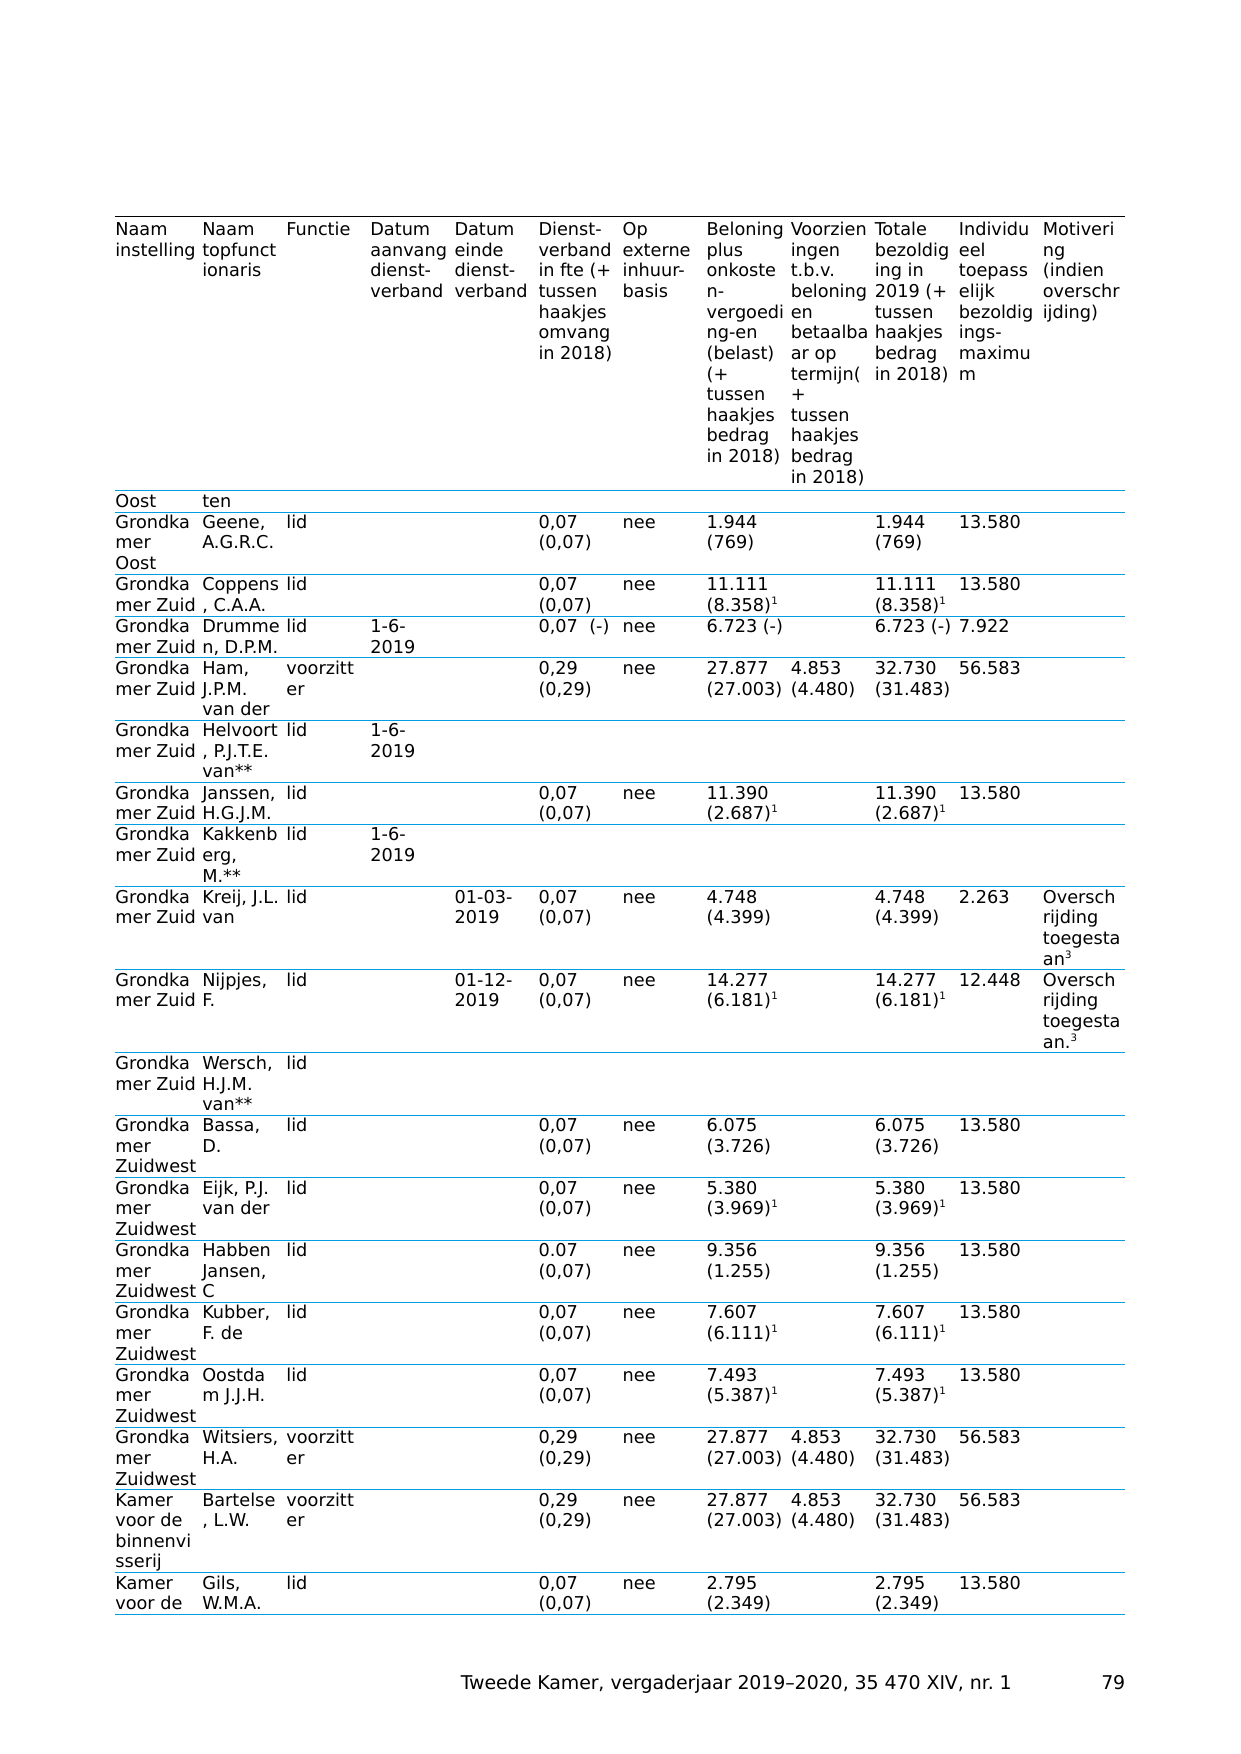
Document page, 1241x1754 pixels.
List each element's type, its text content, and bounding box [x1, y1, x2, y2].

table_cell 13.580 [956, 1365, 1040, 1427]
table_cell Eijk, P.J. van der [199, 1178, 283, 1239]
table_cell [1040, 1053, 1125, 1115]
table_cell nee [620, 1178, 703, 1239]
table_cell lid [283, 1303, 367, 1364]
table_cell Functie [283, 217, 367, 490]
table_cell [451, 575, 535, 616]
table_cell [367, 513, 451, 574]
table_cell 01-12-2019 [451, 970, 535, 1052]
table_cell [451, 1178, 535, 1239]
table_cell lid [283, 1573, 367, 1614]
table_cell 0,29 (0,29) [535, 1428, 619, 1489]
table_cell lid [283, 721, 367, 782]
table_cell Witsiers, H.A. [199, 1428, 283, 1489]
table_cell Grondkamer Zuid [115, 783, 199, 824]
table_cell lid [283, 970, 367, 1052]
table_cell [367, 1178, 451, 1239]
table_cell Grondkamer Oost [115, 513, 199, 574]
table_cell 1-6-2019 [367, 825, 451, 886]
table_cell 7.607 (6.111)1 [704, 1303, 788, 1364]
table_cell [704, 721, 788, 782]
table_cell 13.580 [956, 1178, 1040, 1239]
table_cell Nijpjes, F. [199, 970, 283, 1052]
table_cell [1040, 658, 1125, 720]
table_cell [367, 575, 451, 616]
table_cell [367, 1490, 451, 1572]
table_cell [367, 1241, 451, 1302]
table_cell Grondkamer Zuid [115, 721, 199, 782]
table_cell nee [620, 970, 703, 1052]
table_cell 11.390 (2.687)1 [704, 783, 788, 824]
table_cell Dienst­verband in fte (+ tussen haakjes omvang in 2018) [535, 217, 619, 490]
table_cell Grondkamer Zuidwest [115, 1178, 199, 1239]
table_cell nee [620, 783, 703, 824]
table_cell Geene, A.G.R.C. [199, 513, 283, 574]
table_cell Motivering (indien overschrijding) [1040, 217, 1125, 490]
table_cell [956, 491, 1040, 511]
table_cell [535, 825, 619, 886]
table_cell [788, 1178, 872, 1239]
table_cell 2.795 (2.349) [704, 1573, 788, 1614]
table_header Bezoldiging van topfunctionarissen [115, 191, 1125, 216]
table_cell [1040, 1116, 1125, 1177]
table_cell 0,07 (0,07) [535, 887, 619, 969]
table_cell 4.748 (4.399) [872, 887, 956, 969]
table_cell [788, 887, 872, 969]
table_cell [788, 1116, 872, 1177]
table_cell 14.277 (6.181)1 [704, 970, 788, 1052]
table_cell 5.380 (3.969)1 [872, 1178, 956, 1239]
table_cell [451, 1490, 535, 1572]
table_cell Grondkamer Zuid [115, 1053, 199, 1115]
table_cell 13.580 [956, 783, 1040, 824]
table_cell [788, 1241, 872, 1302]
table_cell [788, 1365, 872, 1427]
table_cell Bassa, D. [199, 1116, 283, 1177]
table_cell 13.580 [956, 1573, 1040, 1614]
table_cell lid [283, 887, 367, 969]
table_cell 7.493 (5.387)1 [704, 1365, 788, 1427]
table_cell lid [283, 575, 367, 616]
table_cell Voorzieningen t.b.v. beloningen betaalbaar op termijn(+ tussen haakjes bedrag in 2018) [788, 217, 872, 490]
table_cell 56.583 [956, 658, 1040, 720]
table_cell [956, 825, 1040, 886]
table_cell Individueel toepasselijk bezoldigings-maximum [956, 217, 1040, 490]
table_cell 1-6-2019 [367, 721, 451, 782]
table_cell 7.493 (5.387)1 [872, 1365, 956, 1427]
table_cell [367, 1428, 451, 1489]
table_cell Kakkenberg, M.** [199, 825, 283, 886]
table_cell Grondkamer Zuidwest [115, 1428, 199, 1489]
table_cell Grondkamer Zuid [115, 617, 199, 657]
table_cell [451, 1428, 535, 1489]
table_cell voorzitter [283, 658, 367, 720]
table_cell Overschrijding toegestaan.3 [1040, 970, 1125, 1052]
table_cell [367, 1573, 451, 1614]
table_cell 0,07 (0,07) [535, 1116, 619, 1177]
table_cell [620, 825, 703, 886]
table_cell 6.075 (3.726) [704, 1116, 788, 1177]
table_cell [367, 1053, 451, 1115]
table_cell [1040, 491, 1125, 511]
table_cell Grondkamer Zuid [115, 575, 199, 616]
table_cell 11.111 (8.358)1 [872, 575, 956, 616]
table_cell 32.730 (31.483) [872, 1428, 956, 1489]
table_cell 1.944 (769) [872, 513, 956, 574]
table_cell [451, 721, 535, 782]
table_cell [451, 491, 535, 511]
table_cell [704, 491, 788, 511]
table_cell 0,29 (0,29) [535, 658, 619, 720]
table_cell 14.277 (6.181)1 [872, 970, 956, 1052]
table_cell lid [283, 513, 367, 574]
table_cell nee [620, 1573, 703, 1614]
table_cell Kamer voor de [115, 1573, 199, 1614]
table_cell 0,07 (0,07) [535, 1178, 619, 1239]
table_cell [451, 783, 535, 824]
table_cell Janssen, H.G.J.M. [199, 783, 283, 824]
table_cell 0,07 (0,07) [535, 783, 619, 824]
table_cell 01-03-2019 [451, 887, 535, 969]
table_cell [788, 970, 872, 1052]
table_cell [451, 1116, 535, 1177]
table_cell [1040, 513, 1125, 574]
table_cell [788, 513, 872, 574]
table_cell 56.583 [956, 1428, 1040, 1489]
table_cell Grondkamer Zuid [115, 970, 199, 1052]
table_cell [367, 1303, 451, 1364]
table_cell 2.263 [956, 887, 1040, 969]
table_cell [451, 658, 535, 720]
table_cell lid [283, 1365, 367, 1427]
table_cell lid [283, 825, 367, 886]
table_cell lid [283, 1116, 367, 1177]
table_cell nee [620, 887, 703, 969]
table_cell lid [283, 1241, 367, 1302]
table_cell nee [620, 1365, 703, 1427]
table_cell [788, 617, 872, 657]
table_cell 0,07 (0,07) [535, 970, 619, 1052]
table_cell [1040, 575, 1125, 616]
table_cell voorzitter [283, 1490, 367, 1572]
table_cell [367, 887, 451, 969]
table_cell [1040, 1365, 1125, 1427]
table_cell [367, 783, 451, 824]
table_cell [451, 1365, 535, 1427]
table_cell 12.448 [956, 970, 1040, 1052]
table_cell [451, 1573, 535, 1614]
table_cell [620, 491, 703, 511]
table_cell [788, 1053, 872, 1115]
table_cell Grondkamer Zuid [115, 825, 199, 886]
table_cell Grondkamer Zuidwest [115, 1241, 199, 1302]
table_cell nee [620, 617, 703, 657]
table_cell 9.356 (1.255) [704, 1241, 788, 1302]
table_cell 56.583 [956, 1490, 1040, 1572]
table_cell Kreij, J.L. van [199, 887, 283, 969]
table_cell 0,07 (0,07) [535, 1573, 619, 1614]
table_cell [535, 721, 619, 782]
table_cell 32.730 (31.483) [872, 658, 956, 720]
table_cell [704, 825, 788, 886]
table_cell [872, 825, 956, 886]
table_cell 5.380 (3.969)1 [704, 1178, 788, 1239]
table_cell nee [620, 1428, 703, 1489]
table_cell Ham, J.P.M. van der [199, 658, 283, 720]
table_cell nee [620, 1303, 703, 1364]
table_cell lid [283, 1053, 367, 1115]
table_cell [1040, 1490, 1125, 1572]
table_cell [704, 1053, 788, 1115]
table_cell [872, 721, 956, 782]
table_cell [788, 1573, 872, 1614]
table_cell 9.356 (1.255) [872, 1241, 956, 1302]
table_cell Grondkamer Zuidwest [115, 1365, 199, 1427]
table_cell nee [620, 1241, 703, 1302]
table_cell [1040, 1573, 1125, 1614]
table_cell [788, 1303, 872, 1364]
table_cell [451, 825, 535, 886]
table_cell [451, 1053, 535, 1115]
table_cell nee [620, 658, 703, 720]
table_cell [367, 1116, 451, 1177]
table_cell [956, 1053, 1040, 1115]
table_cell 4.853 (4.480) [788, 1490, 872, 1572]
table_cell nee [620, 1116, 703, 1177]
table_cell 11.390 (2.687)1 [872, 783, 956, 824]
table_cell [788, 721, 872, 782]
table_cell 0,07 (0,07) [535, 1303, 619, 1364]
table_cell 7.607 (6.111)1 [872, 1303, 956, 1364]
table_cell Kamer voor de binnenvisserij [115, 1490, 199, 1572]
table_cell 11.111 (8.358)1 [704, 575, 788, 616]
table_cell Naam instelling [115, 217, 199, 490]
table_cell 4.853 (4.480) [788, 658, 872, 720]
table_cell Totale bezoldiging in 2019 (+ tussen haakjes bedrag in 2018) [872, 217, 956, 490]
table_cell [872, 491, 956, 511]
table_cell 4.853 (4.480) [788, 1428, 872, 1489]
table_cell [872, 1053, 956, 1115]
table_cell [535, 491, 619, 511]
table_cell 2.795 (2.349) [872, 1573, 956, 1614]
table_cell Beloning plus onkosten-vergoeding-en (belast) (+ tussen haakjes bedrag in 2018) [704, 217, 788, 490]
table_cell 1-6-2019 [367, 617, 451, 657]
table_cell [367, 491, 451, 511]
table_cell [956, 721, 1040, 782]
table_cell [1040, 783, 1125, 824]
table_cell 13.580 [956, 1303, 1040, 1364]
table_cell [451, 1303, 535, 1364]
table_cell Naam topfunctionaris [199, 217, 283, 490]
table_cell [788, 783, 872, 824]
table_cell [788, 575, 872, 616]
table_cell Grondkamer Zuid [115, 887, 199, 969]
table_cell ten [199, 491, 283, 511]
table_cell [620, 721, 703, 782]
table_cell [535, 1053, 619, 1115]
table_cell Oostdam J.J.H. [199, 1365, 283, 1427]
table_cell [620, 1053, 703, 1115]
table_cell 0,07 (-) [535, 617, 619, 657]
table_cell 0,29 (0,29) [535, 1490, 619, 1572]
table_cell Helvoort, P.J.T.E. van** [199, 721, 283, 782]
table_cell 0,07 (0,07) [535, 1365, 619, 1427]
table_cell 13.580 [956, 1116, 1040, 1177]
table_cell 13.580 [956, 1241, 1040, 1302]
table_cell 13.580 [956, 575, 1040, 616]
table_cell [1040, 617, 1125, 657]
table_cell 27.877 (27.003) [704, 1490, 788, 1572]
table_cell [1040, 1241, 1125, 1302]
table_cell 27.877 (27.003) [704, 1428, 788, 1489]
table_cell 1.944 (769) [704, 513, 788, 574]
table_cell Wersch, H.J.M. van** [199, 1053, 283, 1115]
table_cell [451, 617, 535, 657]
table_cell lid [283, 617, 367, 657]
table_cell [788, 825, 872, 886]
table_cell nee [620, 575, 703, 616]
table_cell nee [620, 513, 703, 574]
table_cell voorzitter [283, 1428, 367, 1489]
table_cell 27.877 (27.003) [704, 658, 788, 720]
table_cell 6.723 (-) [704, 617, 788, 657]
table_cell [1040, 1178, 1125, 1239]
table_cell [451, 513, 535, 574]
table_cell [367, 658, 451, 720]
table_cell [1040, 1303, 1125, 1364]
table_cell Op externe inhuur-basis [620, 217, 703, 490]
table_cell Habben Jansen, C [199, 1241, 283, 1302]
table_cell Overschrijding toegestaan3 [1040, 887, 1125, 969]
table_cell Oost [115, 491, 199, 511]
table_cell Datum aanvang dienst-verband [367, 217, 451, 490]
table_cell nee [620, 1490, 703, 1572]
table_cell 4.748 (4.399) [704, 887, 788, 969]
table_cell [788, 491, 872, 511]
table_cell [1040, 721, 1125, 782]
table_cell [283, 491, 367, 511]
table_cell [367, 1365, 451, 1427]
table_cell [1040, 825, 1125, 886]
table_cell Grondkamer Zuid [115, 658, 199, 720]
table_cell 13.580 [956, 513, 1040, 574]
table_cell [1040, 1428, 1125, 1489]
table_cell 32.730 (31.483) [872, 1490, 956, 1572]
table_cell Coppens, C.A.A. [199, 575, 283, 616]
table_cell 7.922 [956, 617, 1040, 657]
table_cell Grondkamer Zuidwest [115, 1303, 199, 1364]
table_cell Bartelse, L.W. [199, 1490, 283, 1572]
table_cell lid [283, 783, 367, 824]
table_cell 0,07 (0,07) [535, 513, 619, 574]
table_cell Datum einde dienst-verband [451, 217, 535, 490]
table_cell Grondkamer Zuidwest [115, 1116, 199, 1177]
table_cell lid [283, 1178, 367, 1239]
table_cell 6.723 (-) [872, 617, 956, 657]
table_cell Kubber, F. de [199, 1303, 283, 1364]
table_cell [451, 1241, 535, 1302]
table_cell 6.075 (3.726) [872, 1116, 956, 1177]
table_cell 0,07 (0,07) [535, 575, 619, 616]
table_cell [367, 970, 451, 1052]
table_cell Gils, W.M.A. [199, 1573, 283, 1614]
table_cell Drummen, D.P.M. [199, 617, 283, 657]
table_cell 0.07 (0,07) [535, 1241, 619, 1302]
